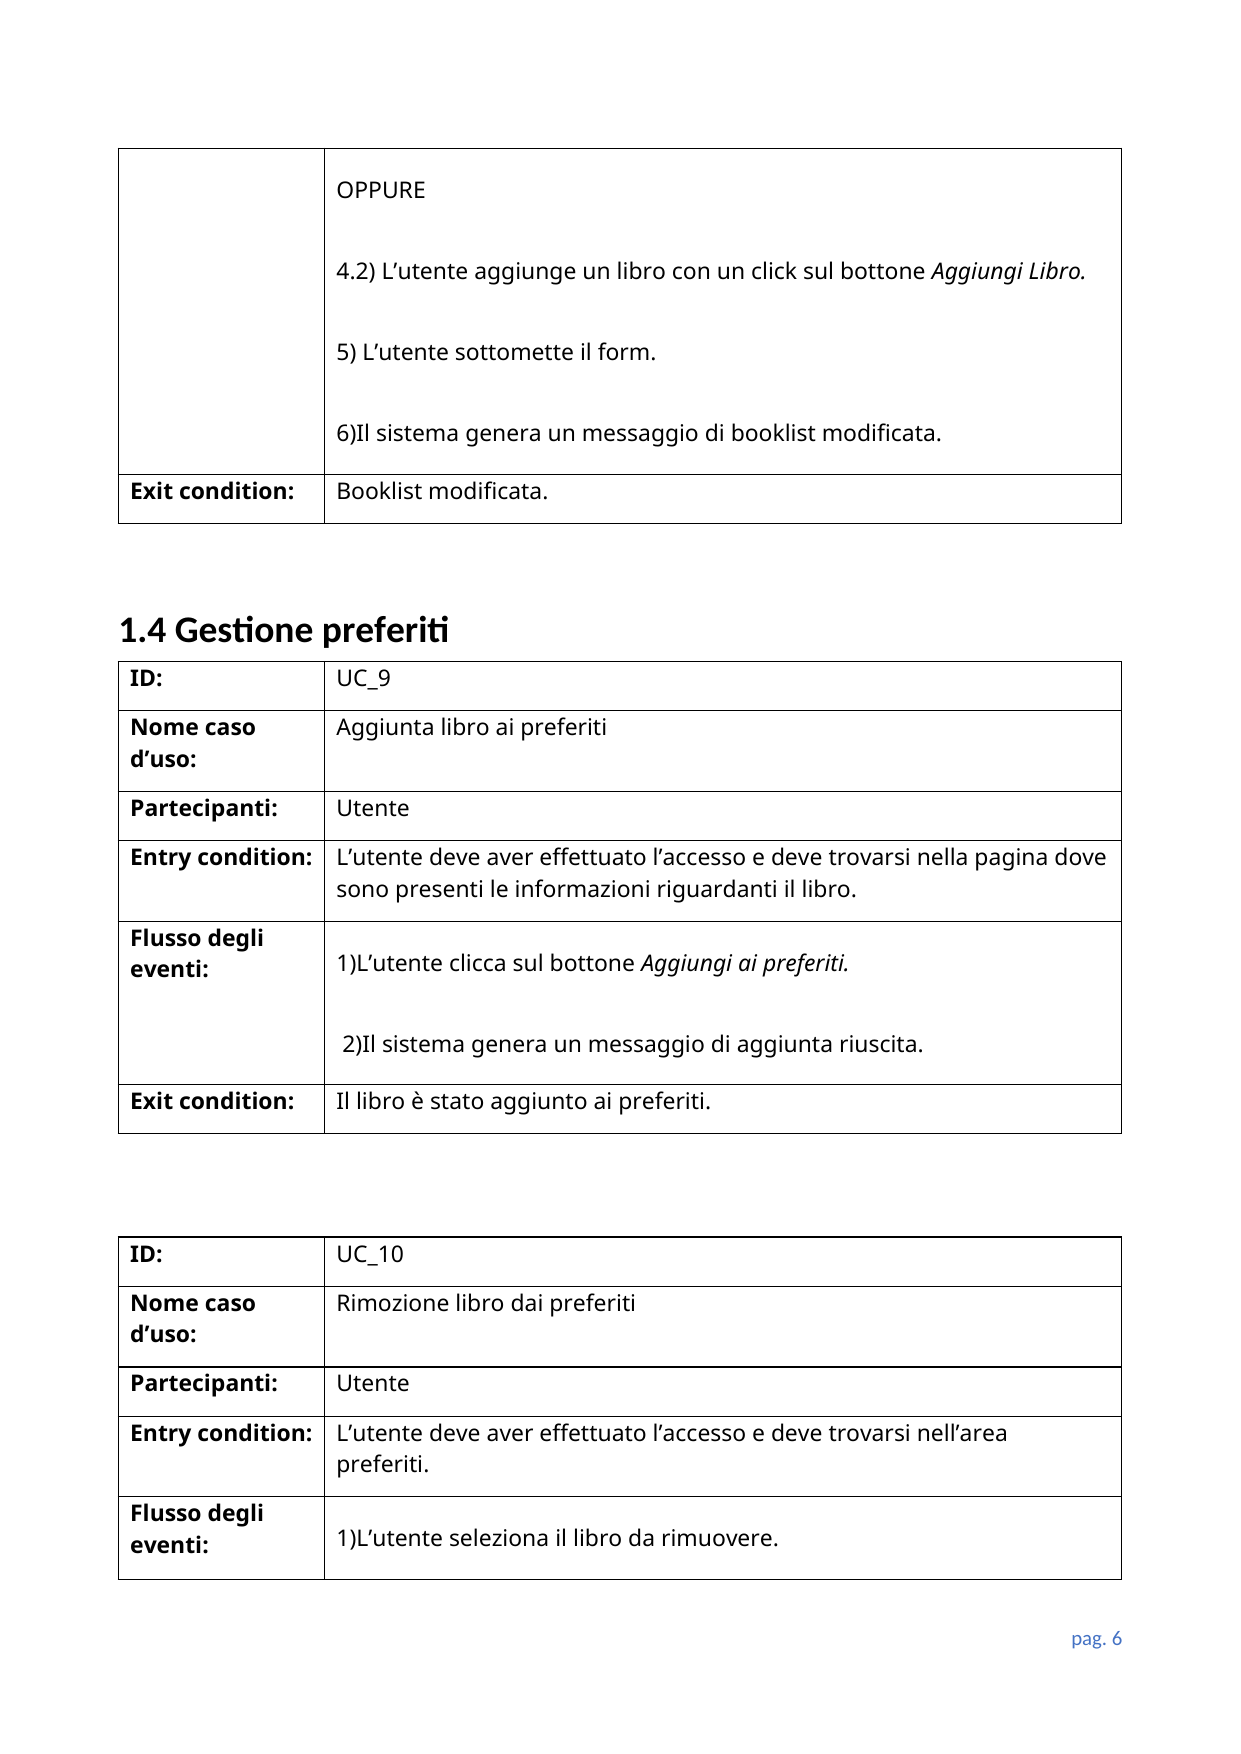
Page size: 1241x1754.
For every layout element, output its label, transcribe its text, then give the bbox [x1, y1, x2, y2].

table_cell Partecipanti: [119, 792, 324, 840]
table_cell Utente [325, 792, 1121, 840]
table_cell Flusso degli eventi: [119, 1497, 324, 1578]
table_cell Exit condition: [119, 1085, 324, 1133]
table_cell Utente [325, 1368, 1121, 1416]
table_cell L’utente deve aver effettuato l’accesso e deve trovarsi nell’area preferiti. [325, 1417, 1121, 1496]
table_cell Flusso degli eventi: [119, 922, 324, 1084]
table_cell Booklist modificata. [325, 475, 1121, 523]
table_cell 1)L’utente seleziona il libro da rimuovere. [325, 1497, 1121, 1578]
table_cell Exit condition: [119, 475, 324, 523]
table_header UC_9 [325, 662, 1121, 710]
table_cell 1)L’utente clicca sul bottone Aggiungi ai preferiti. 2)Il sistema genera un messaggio di aggiunta riuscita. [325, 922, 1121, 1084]
table_cell L’utente deve aver effettuato l’accesso e deve trovarsi nella pagina dove sono presenti le informazioni riguardanti il libro. [325, 841, 1121, 921]
table_cell Aggiunta libro ai preferiti [325, 711, 1121, 791]
table_cell Partecipanti: [119, 1368, 324, 1416]
table_cell [119, 149, 324, 474]
subtitle 1.4 Gestione preferiti [118, 606, 1122, 652]
table_cell Il libro è stato aggiunto ai preferiti. [325, 1085, 1121, 1133]
table_header UC_10 [325, 1238, 1121, 1286]
table_cell Entry condition: [119, 1417, 324, 1496]
table_cell OPPURE 4.2) L’utente aggiunge un libro con un click sul bottone Aggiungi Libro. 5) L’utente sottomette il form. 6)Il sistema genera un messaggio di booklist modificata. [325, 149, 1121, 474]
table_cell Rimozione libro dai preferiti [325, 1287, 1121, 1366]
table_cell Entry condition: [119, 841, 324, 921]
table_header ID: [119, 1238, 324, 1286]
table_cell Nome caso d’uso: [119, 1287, 324, 1366]
table_header ID: [119, 662, 324, 710]
table_cell Nome caso d’uso: [119, 711, 324, 791]
